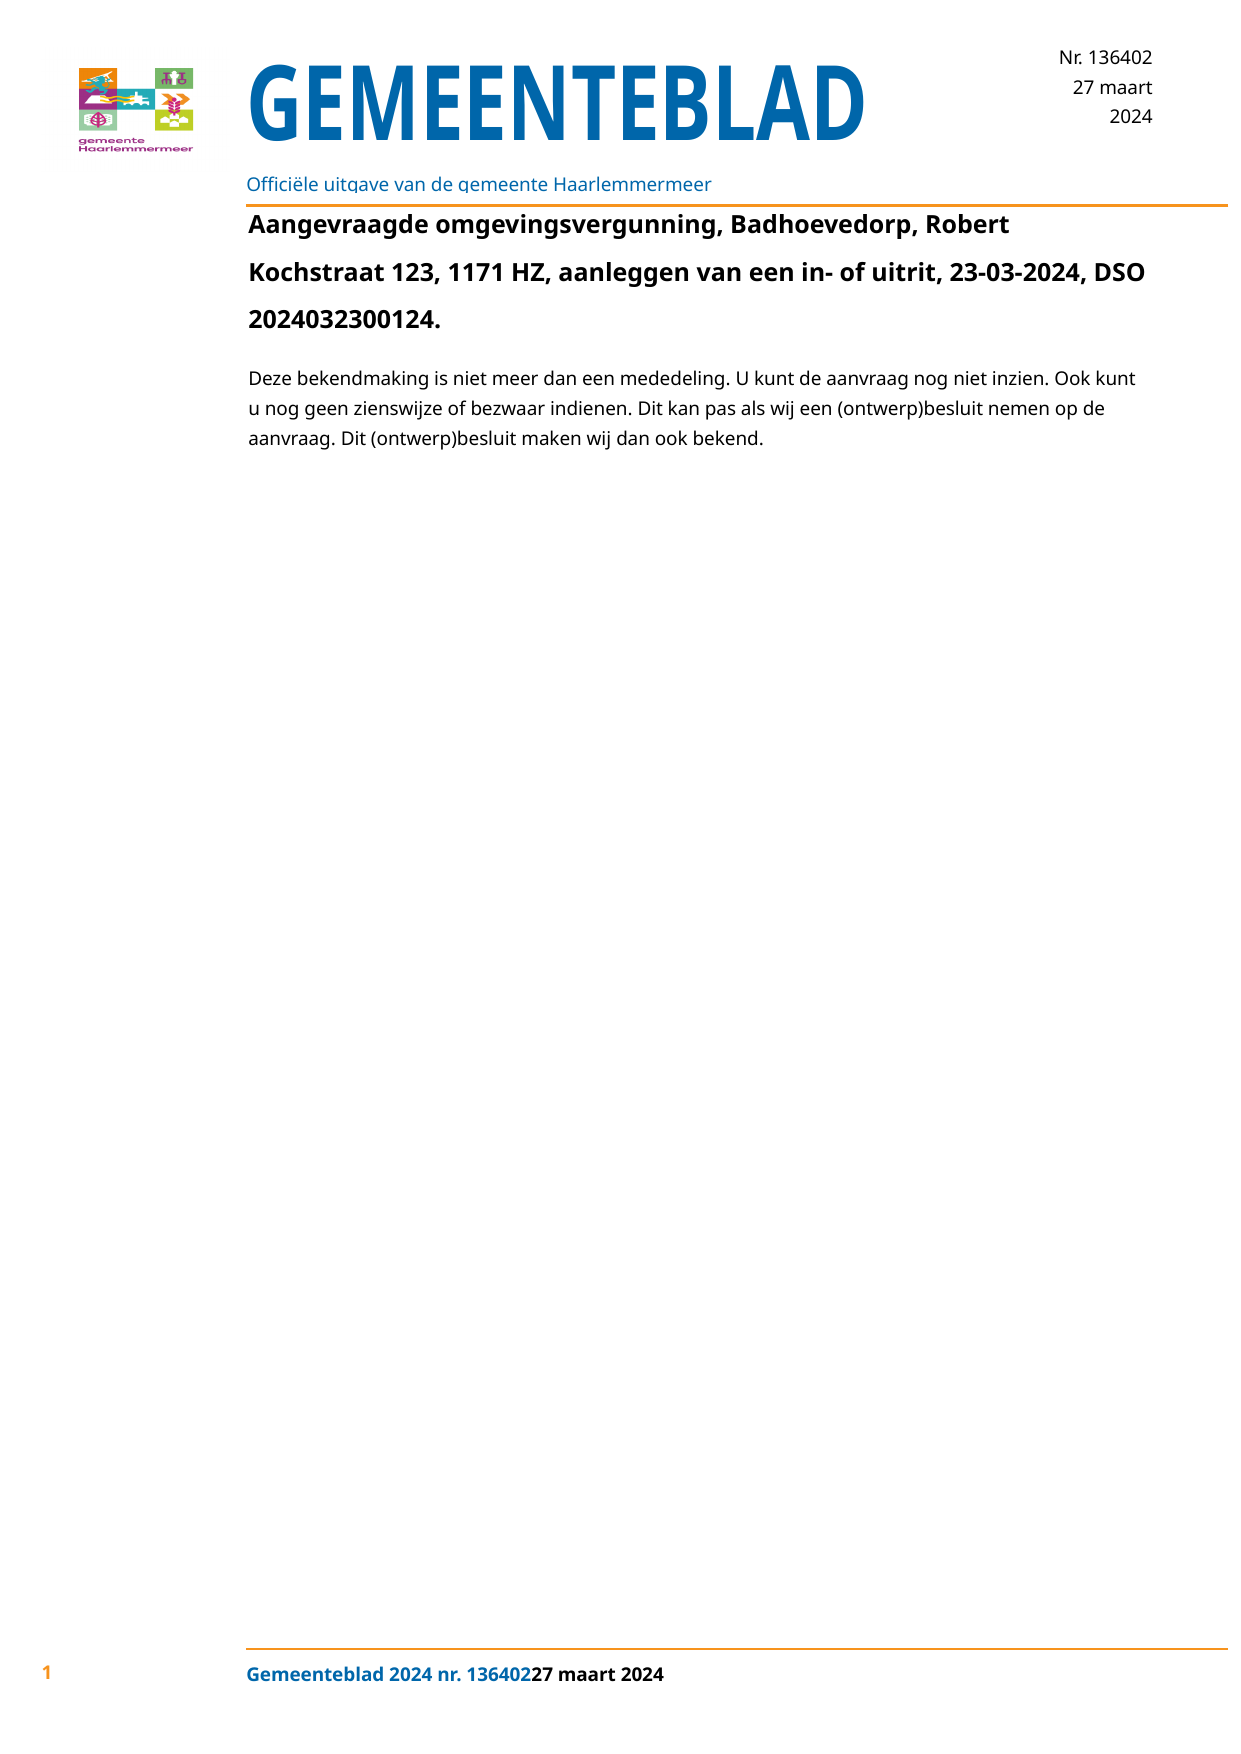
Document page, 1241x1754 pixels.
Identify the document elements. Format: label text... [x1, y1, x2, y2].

text Deze bekendmaking is niet meer dan een mededeling. U kunt de aanvraag nog niet inzien. Ook kunt u nog geen zienswijze of bezwaar indienen. Dit kan pas als wij een (ontwerp)besluit nemen op de aanvraag. Dit (ontwerp)besluit maken wij dan ook bekend. [248, 366, 1152, 450]
picture [41, 47, 231, 172]
text Aangevraagde omgevingsvergunning, Badhoevedorp, Robert Kochstraat 123, 1171 HZ, aanleggen van een in- of uitrit, 23-03-2024, DSO 2024032300124. [248, 207, 1152, 336]
